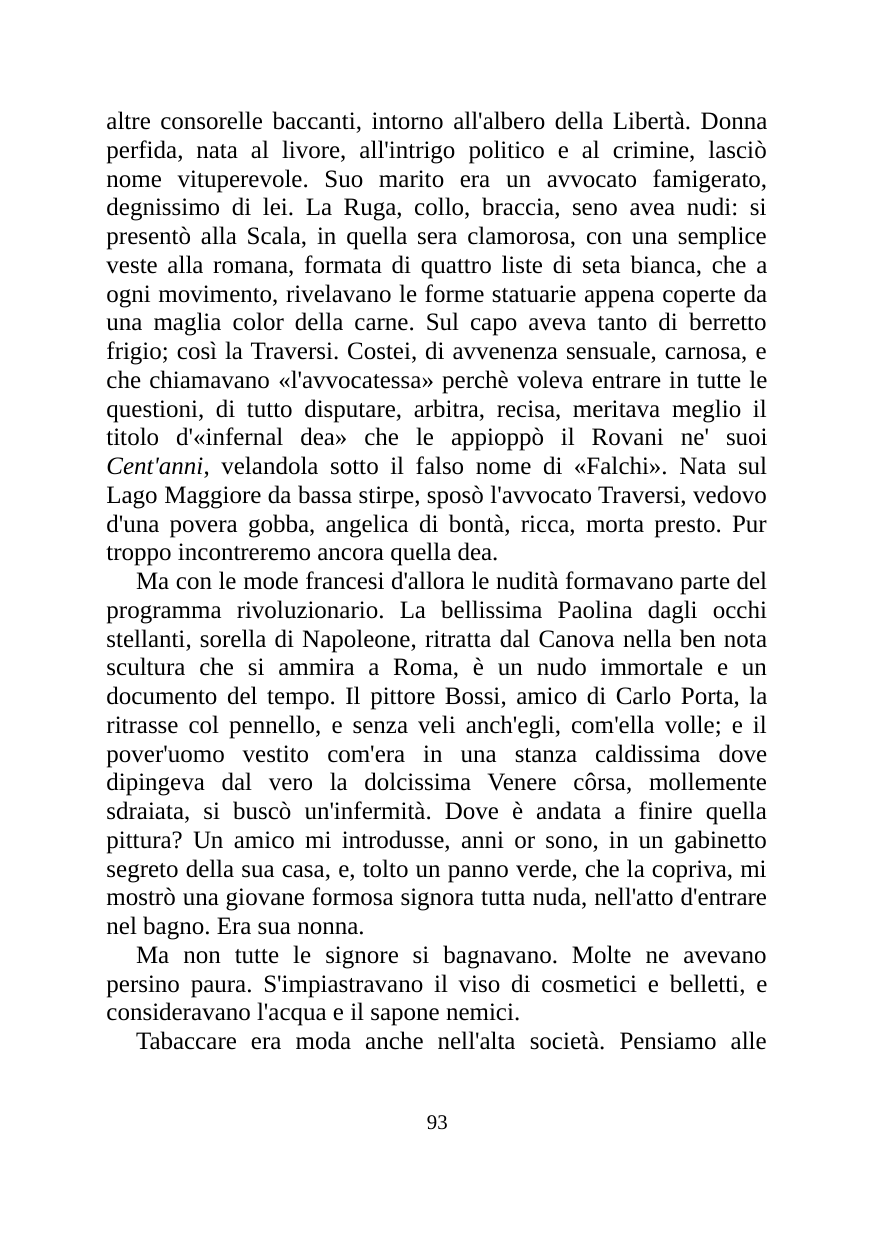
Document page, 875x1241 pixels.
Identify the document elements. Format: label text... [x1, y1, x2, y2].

text Tabaccare era moda anche nell'alta società. Pensiamo alle [106, 1026, 768, 1055]
text Ma con le mode francesi d'allora le nudità formavano parte del programma rivoluzionario. La bellissima Paolina dagli occhi stellanti, sorella di Napoleone, ritratta dal Canova nella ben nota scultura che si ammira a Roma, è un nudo immortale e un documento del tempo. Il pittore Bossi, amico di Carlo Porta, la ritrasse col pennello, e senza veli anch'egli, com'ella volle; e il pover'uomo vestito com'era in una stanza caldissima dove dipingeva dal vero la dolcissima Venere côrsa, mollemente sdraiata, si buscò un'infermità. Dove è andata a finire quella pittura? Un amico mi introdusse, anni or sono, in un gabinetto segreto della sua casa, e, tolto un panno verde, che la copriva, mi mostrò una giovane formosa signora tutta nuda, nell'atto d'entrare nel bagno. Era sua nonna. [106, 566, 768, 940]
text Ma non tutte le signore si bagnavano. Molte ne avevano persino paura. S'impiastravano il viso di cosmetici e belletti, e consideravano l'acqua e il sapone nemici. [106, 940, 768, 1026]
text altre consorelle baccanti, intorno all'albero della Libertà. Donna perfida, nata al livore, all'intrigo politico e al crimine, lasciò nome vituperevole. Suo marito era un avvocato famigerato, degnissimo di lei. La Ruga, collo, braccia, seno avea nudi: si presentò alla Scala, in quella sera clamorosa, con una semplice veste alla romana, formata di quattro liste di seta bianca, che a ogni movimento, rivelavano le forme statuarie appena coperte da una maglia color della carne. Sul capo aveva tanto di berretto frigio; così la Traversi. Costei, di avvenenza sensuale, carnosa, e che chiamavano «l'avvocatessa» perchè voleva entrare in tutte le questioni, di tutto disputare, arbitra, recisa, meritava meglio il titolo d'«infernal dea» che le appioppò il Rovani ne' suoi Cent'anni, velandola sotto il falso nome di «Falchi». Nata sul Lago Maggiore da bassa stirpe, sposò l'avvocato Traversi, vedovo d'una povera gobba, angelica di bontà, ricca, morta presto. Pur troppo incontreremo ancora quella dea. [106, 106, 768, 566]
